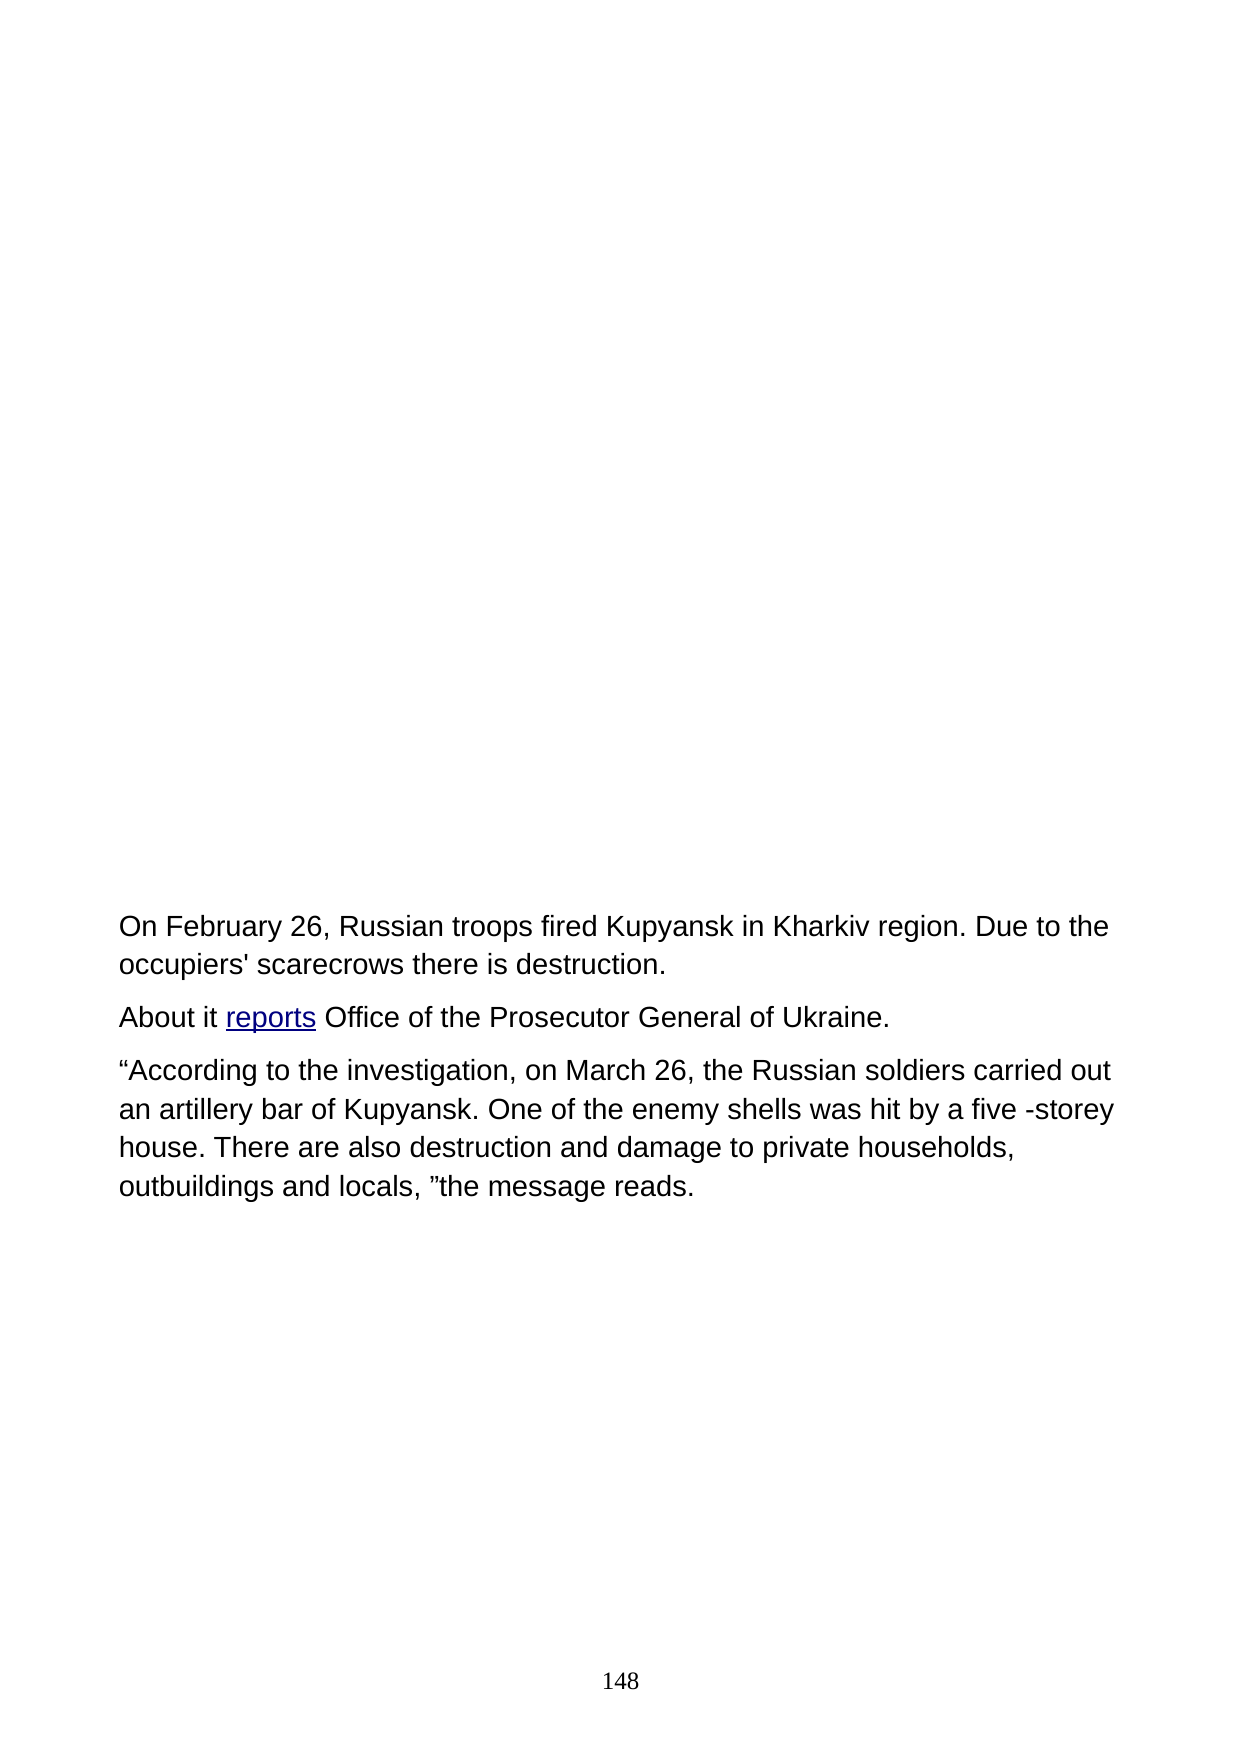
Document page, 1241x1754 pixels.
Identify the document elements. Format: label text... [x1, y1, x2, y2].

text On February 26, Russian troops fired Kupyansk in Kharkiv region. Due to the occupiers' scarecrows there is destruction. [118, 118, 1122, 981]
text About it reports Office of the Prosecutor General of Ukraine. [118, 1000, 1122, 1034]
text “According to the investigation, on March 26, the Russian soldiers carried out an artillery bar of Kupyansk. One of the enemy shells was hit by a five -storey house. There are also destruction and damage to private households, outbuildings and locals, ”the message reads. [118, 1053, 1122, 1202]
